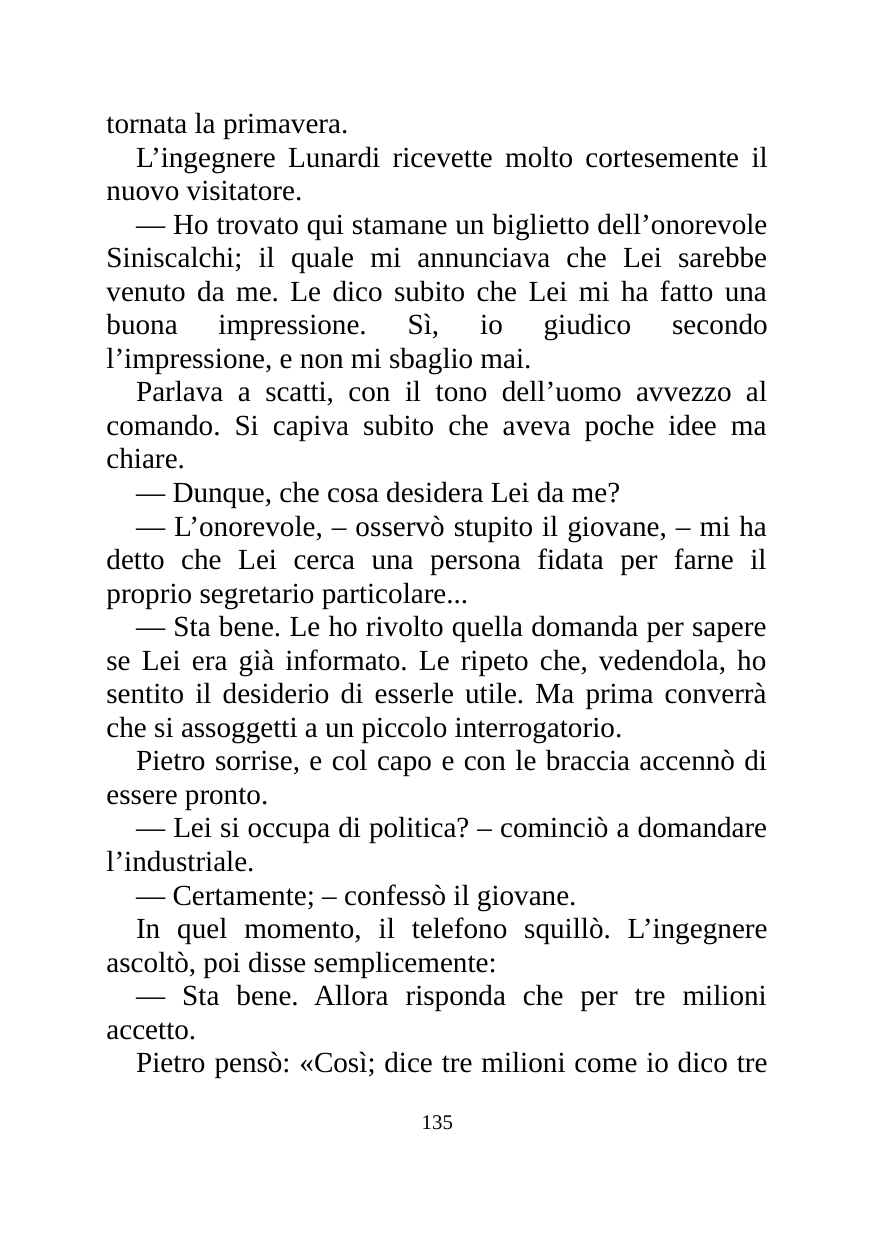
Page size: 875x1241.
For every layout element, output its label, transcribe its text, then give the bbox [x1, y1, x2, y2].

text — Lei si occupa di politica? – cominciò a domandare l’industriale. [106, 811, 768, 878]
text Pietro sorrise, e col capo e con le braccia accennò di essere pronto. [106, 743, 768, 811]
text tornata la primavera. [106, 106, 768, 140]
text — Certamente; – confessò il giovane. [106, 878, 768, 911]
text Parlava a scatti, con il tono dell’uomo avvezzo al comando. Si capiva subito che aveva poche idee ma chiare. [106, 374, 768, 475]
text — Dunque, che cosa desidera Lei da me? [106, 475, 768, 509]
text L’ingegnere Lunardi ricevette molto cortesemente il nuovo visitatore. [106, 140, 768, 207]
text — Sta bene. Allora risponda che per tre milioni accetto. [106, 978, 768, 1045]
text — L’onorevole, – osservò stupito il giovane, – mi ha detto che Lei cerca una persona fidata per farne il proprio segretario particolare... [106, 509, 768, 609]
text In quel momento, il telefono squillò. L’ingegnere ascoltò, poi disse semplicemente: [106, 911, 768, 978]
text — Sta bene. Le ho rivolto quella domanda per sapere se Lei era già informato. Le ripeto che, vedendola, ho sentito il desiderio di esserle utile. Ma prima converrà che si assoggetti a un piccolo interrogatorio. [106, 609, 768, 743]
text Pietro pensò: «Così; dice tre milioni come io dico tre [106, 1045, 768, 1079]
text — Ho trovato qui stamane un biglietto dell’onorevole Siniscalchi; il quale mi annunciava che Lei sarebbe venuto da me. Le dico subito che Lei mi ha fatto una buona impressione. Sì, io giudico secondo l’impressione, e non mi sbaglio mai. [106, 207, 768, 374]
